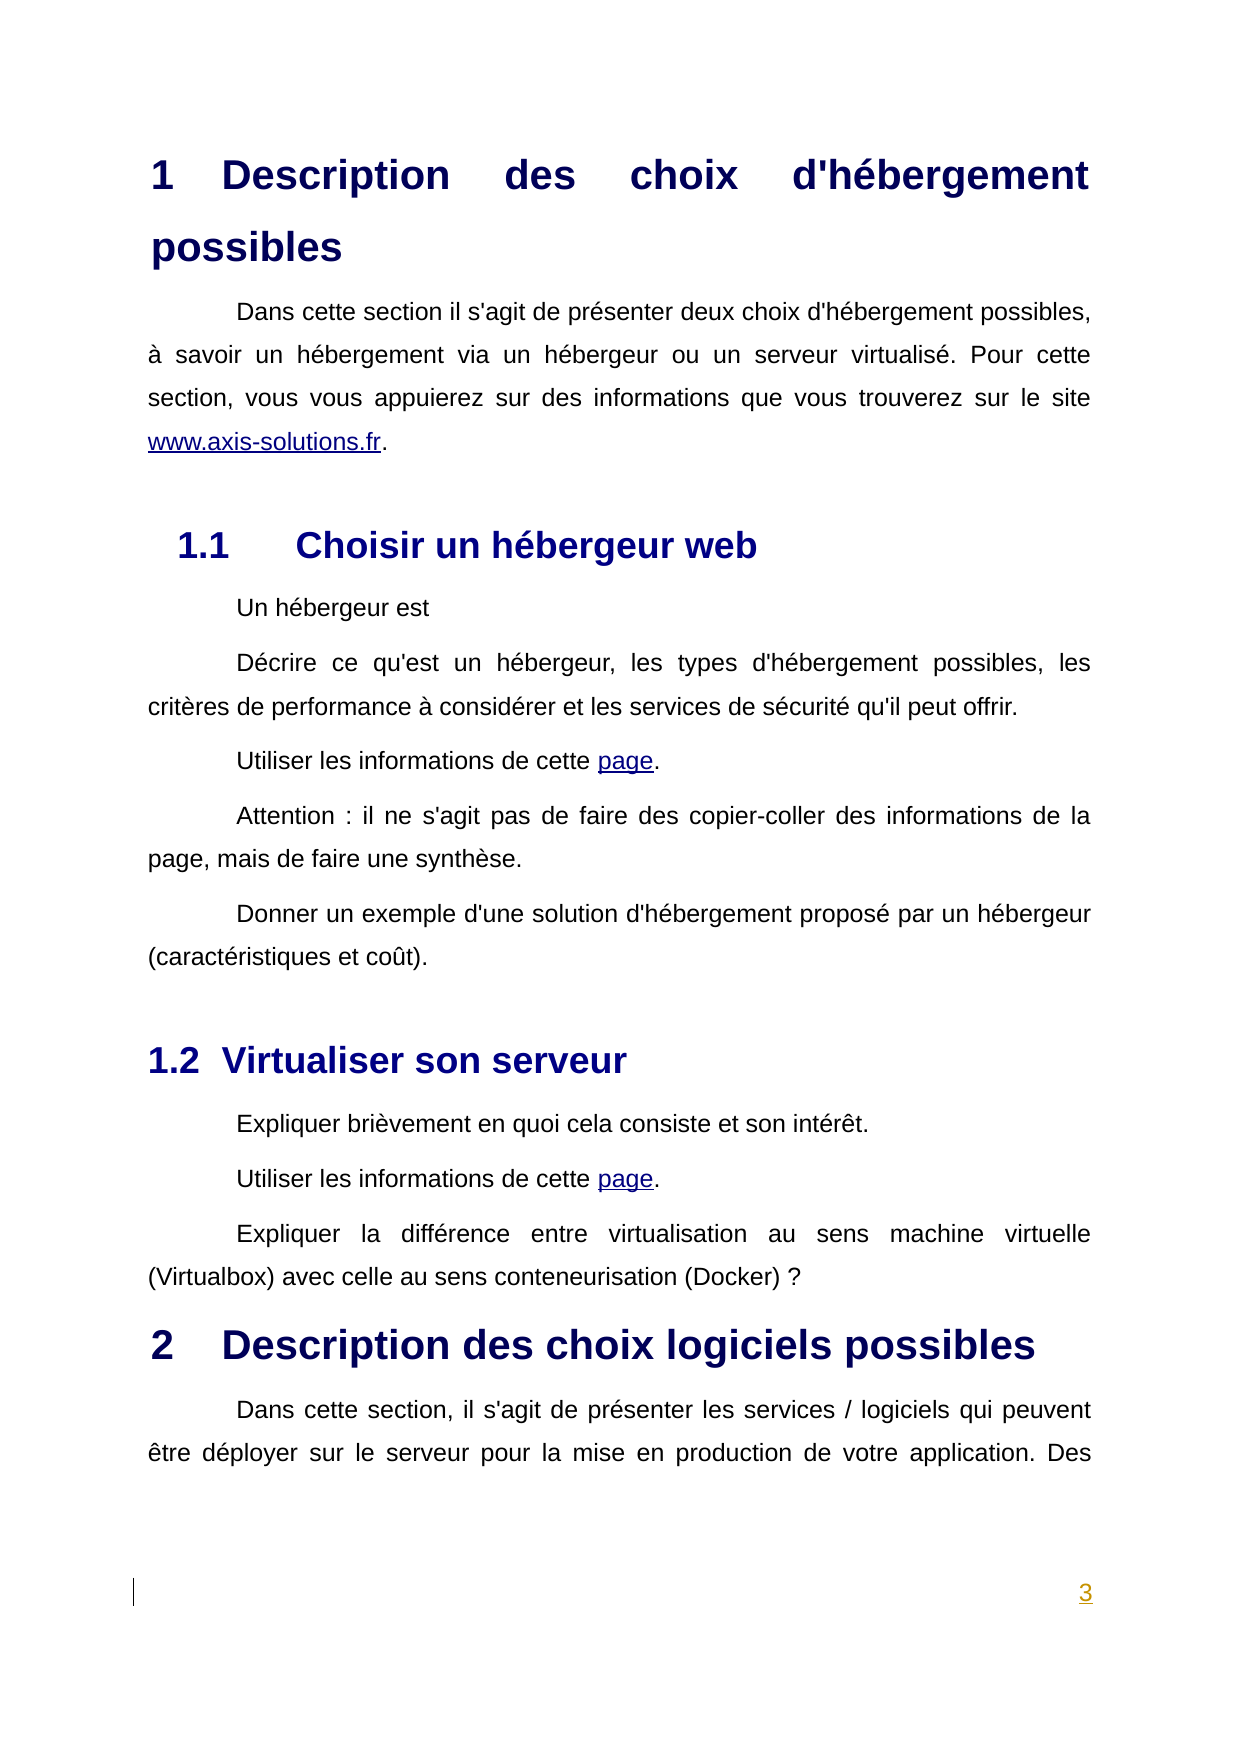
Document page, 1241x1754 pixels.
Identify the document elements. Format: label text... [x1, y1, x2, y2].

text Expliquer la différence entre virtualisation au sens machine virtuelle (Virtualbox) avec celle au sens conteneurisation (Docker) ? [148, 1219, 1093, 1291]
subtitle Choisir un hébergeur web [148, 523, 1093, 566]
subtitle Virtualiser son serveur [148, 1039, 1093, 1082]
subtitle Description des choix logiciels possibles [148, 1317, 1093, 1371]
text Utiliser les informations de cette page. [148, 746, 1093, 775]
subtitle Description des choix d'hébergement possibles [148, 148, 1093, 273]
text Utiliser les informations de cette page. [148, 1164, 1093, 1193]
text Donner un exemple d'une solution d'hébergement proposé par un hébergeur (caractéristiques et coût). [148, 899, 1093, 971]
text Dans cette section il s'agit de présenter deux choix d'hébergement possibles, à savoir un hébergement via un hébergeur ou un serveur virtualisé. Pour cette section, vous vous appuierez sur des informations que vous trouverez sur le site www.axis-solutions.fr. [148, 297, 1093, 455]
text Dans cette section, il s'agit de présenter les services / logiciels qui peuvent être déployer sur le serveur pour la mise en production de votre application. Des [148, 1395, 1093, 1467]
text Un hébergeur est [148, 593, 1093, 622]
text Attention : il ne s'agit pas de faire des copier-coller des informations de la page, mais de faire une synthèse. [148, 801, 1093, 873]
text Expliquer brièvement en quoi cela consiste et son intérêt. [148, 1109, 1093, 1138]
text Décrire ce qu'est un hébergeur, les types d'hébergement possibles, les critères de performance à considérer et les services de sécurité qu'il peut offrir. [148, 648, 1093, 720]
